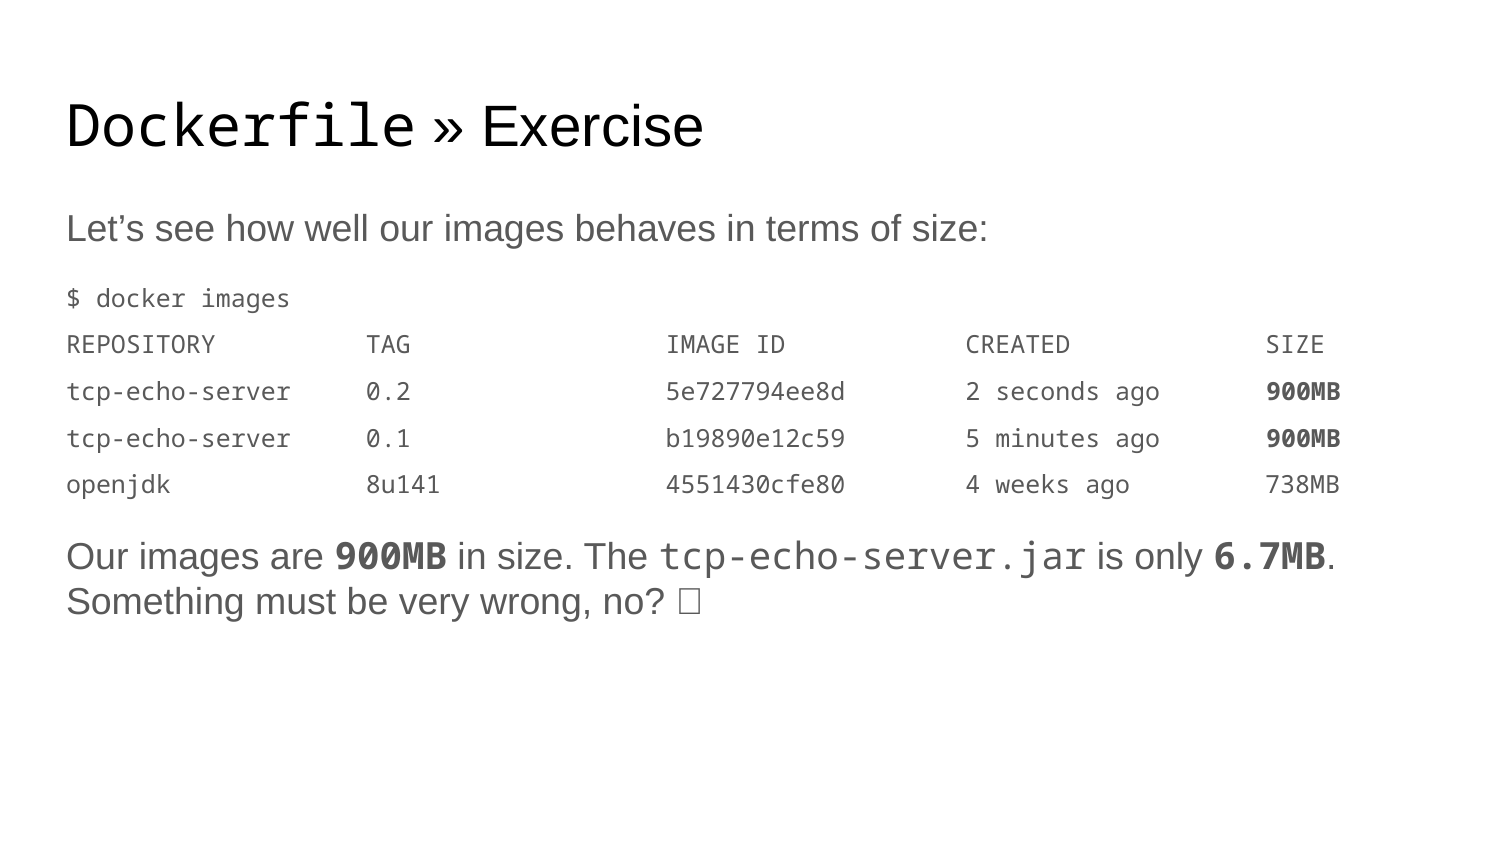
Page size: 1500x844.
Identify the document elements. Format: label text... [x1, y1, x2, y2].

list Let’s see how well our images behaves in terms of size: $ docker images REPOSITORY TAG IMAGE ID CREATED SIZE tcp-echo-server 0.2 5e727794ee8d 2 seconds ago 900MB tcp-echo-server 0.1 b19890e12c59 5 minutes ago 900MB openjdk 8u141 4551430cfe80 4 weeks ago 738MB Our images are 900MB in size. The tcp-echo-server.jar is only 6.7MB. Something must be very wrong, no? 🤔 [51, 189, 1449, 750]
title Dockerfile » Exercise [51, 72, 1449, 167]
